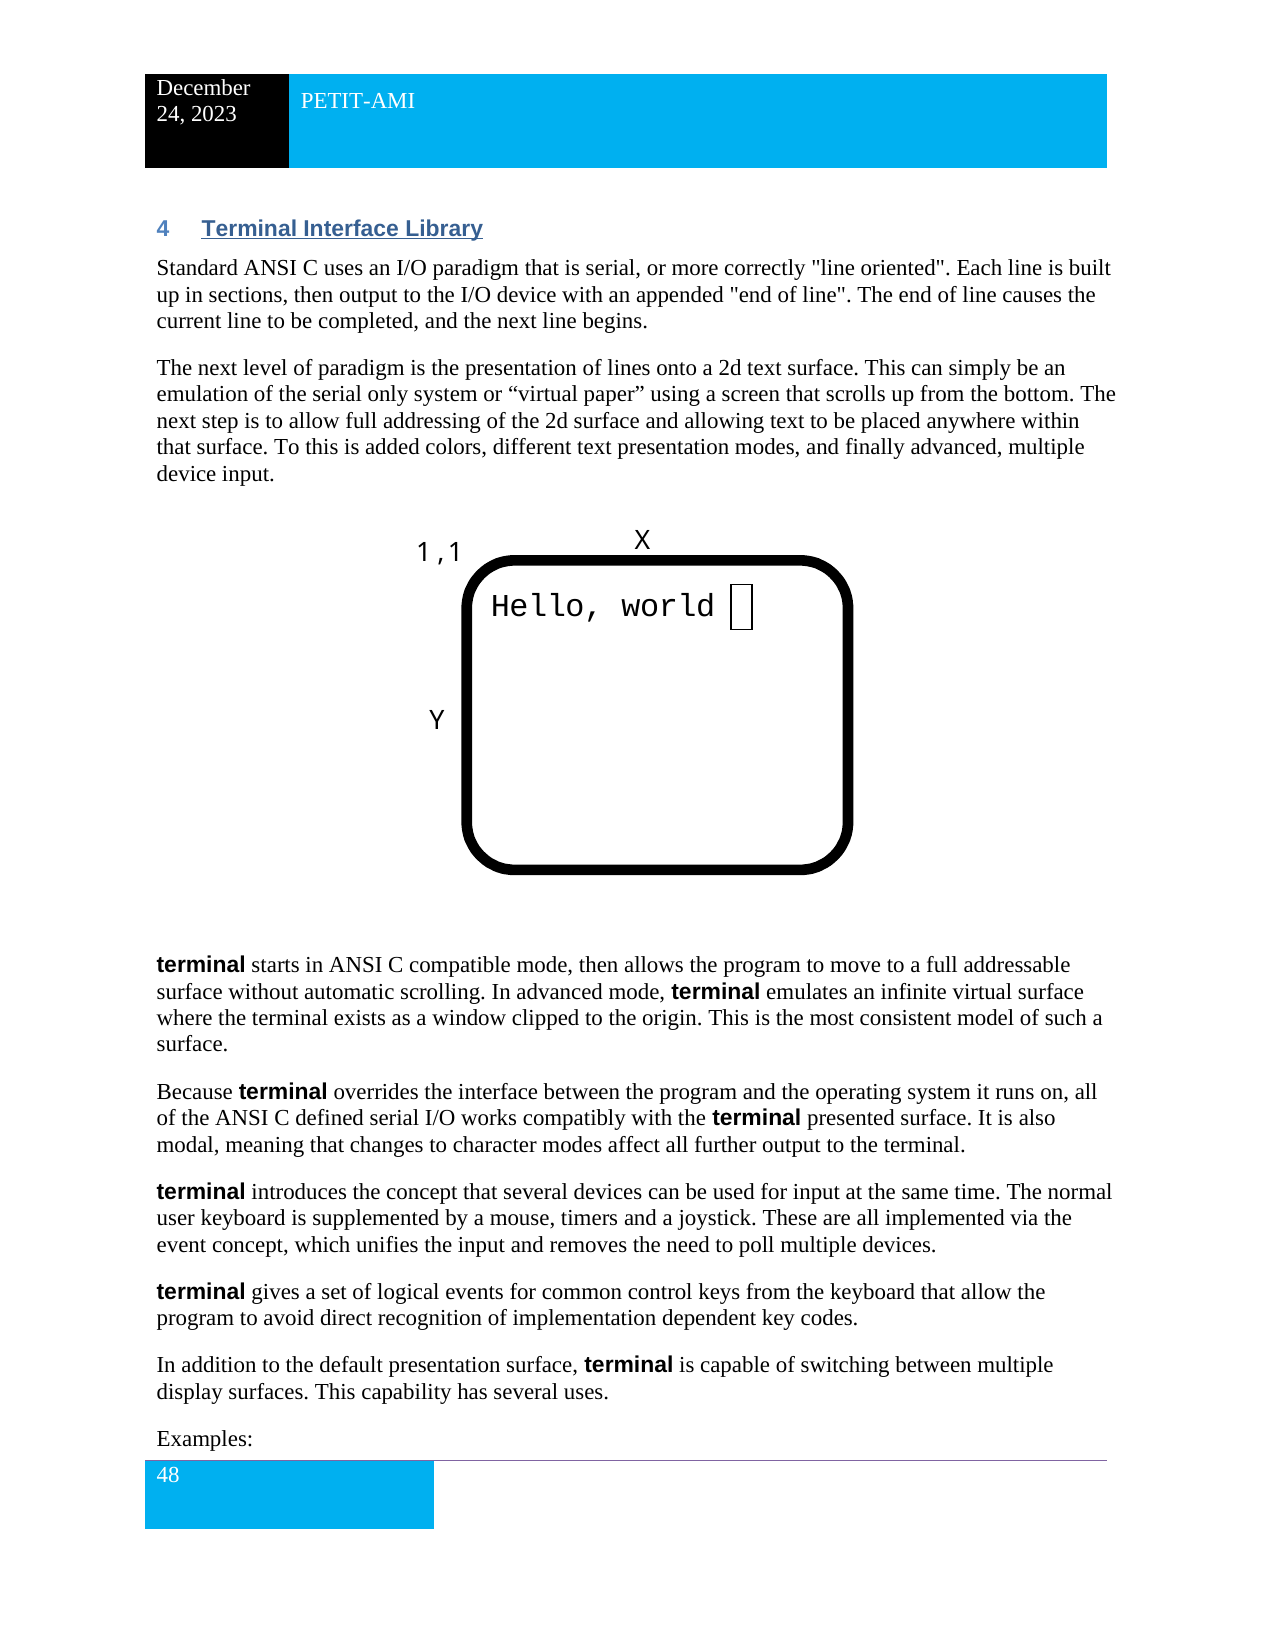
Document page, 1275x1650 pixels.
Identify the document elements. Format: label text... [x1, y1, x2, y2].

text Standard ANSI C uses an I/O paradigm that is serial, or more correctly "line oriented". Each line is built up in sections, then output to the I/O device with an appended "end of line". The end of line causes the current line to be completed, and the next line begins. [156, 254, 1118, 333]
text Examples: [156, 1425, 1118, 1451]
text terminal gives a set of logical events for common control keys from the keyboard that allow the program to avoid direct recognition of implementation dependent key codes. [156, 1278, 1118, 1331]
subtitle Terminal Interface Library [156, 215, 1118, 242]
text terminal introduces the concept that several devices can be used for input at the same time. The normal user keyboard is supplemented by a mouse, timers and a joystick. These are all implemented via the event concept, which unifies the input and removes the need to poll multiple devices. [156, 1178, 1118, 1257]
text terminal starts in ANSI C compatible mode, then allows the program to move to a full addressable surface without automatic scrolling. In advanced mode, terminal emulates an infinite virtual surface where the terminal exists as a window clipped to the origin. This is the most consistent model of such a surface. [156, 951, 1118, 1057]
text Because terminal overrides the interface between the program and the operating system it runs on, all of the ANSI C defined serial I/O works compatibly with the terminal presented surface. It is also modal, meaning that changes to character modes affect all further output to the terminal. [156, 1078, 1118, 1157]
text In addition to the default presentation surface, terminal is capable of switching between multiple display surfaces. This capability has several uses. [156, 1351, 1118, 1404]
text The next level of paradigm is the presentation of lines onto a 2d text surface. This can simply be an emulation of the serial only system or “virtual paper” using a screen that scrolls up from the bottom. The next step is to allow full addressing of the 2d surface and allowing text to be placed anywhere within that surface. To this is added colors, different text presentation modes, and finally advanced, multiple device input. [156, 354, 1118, 486]
